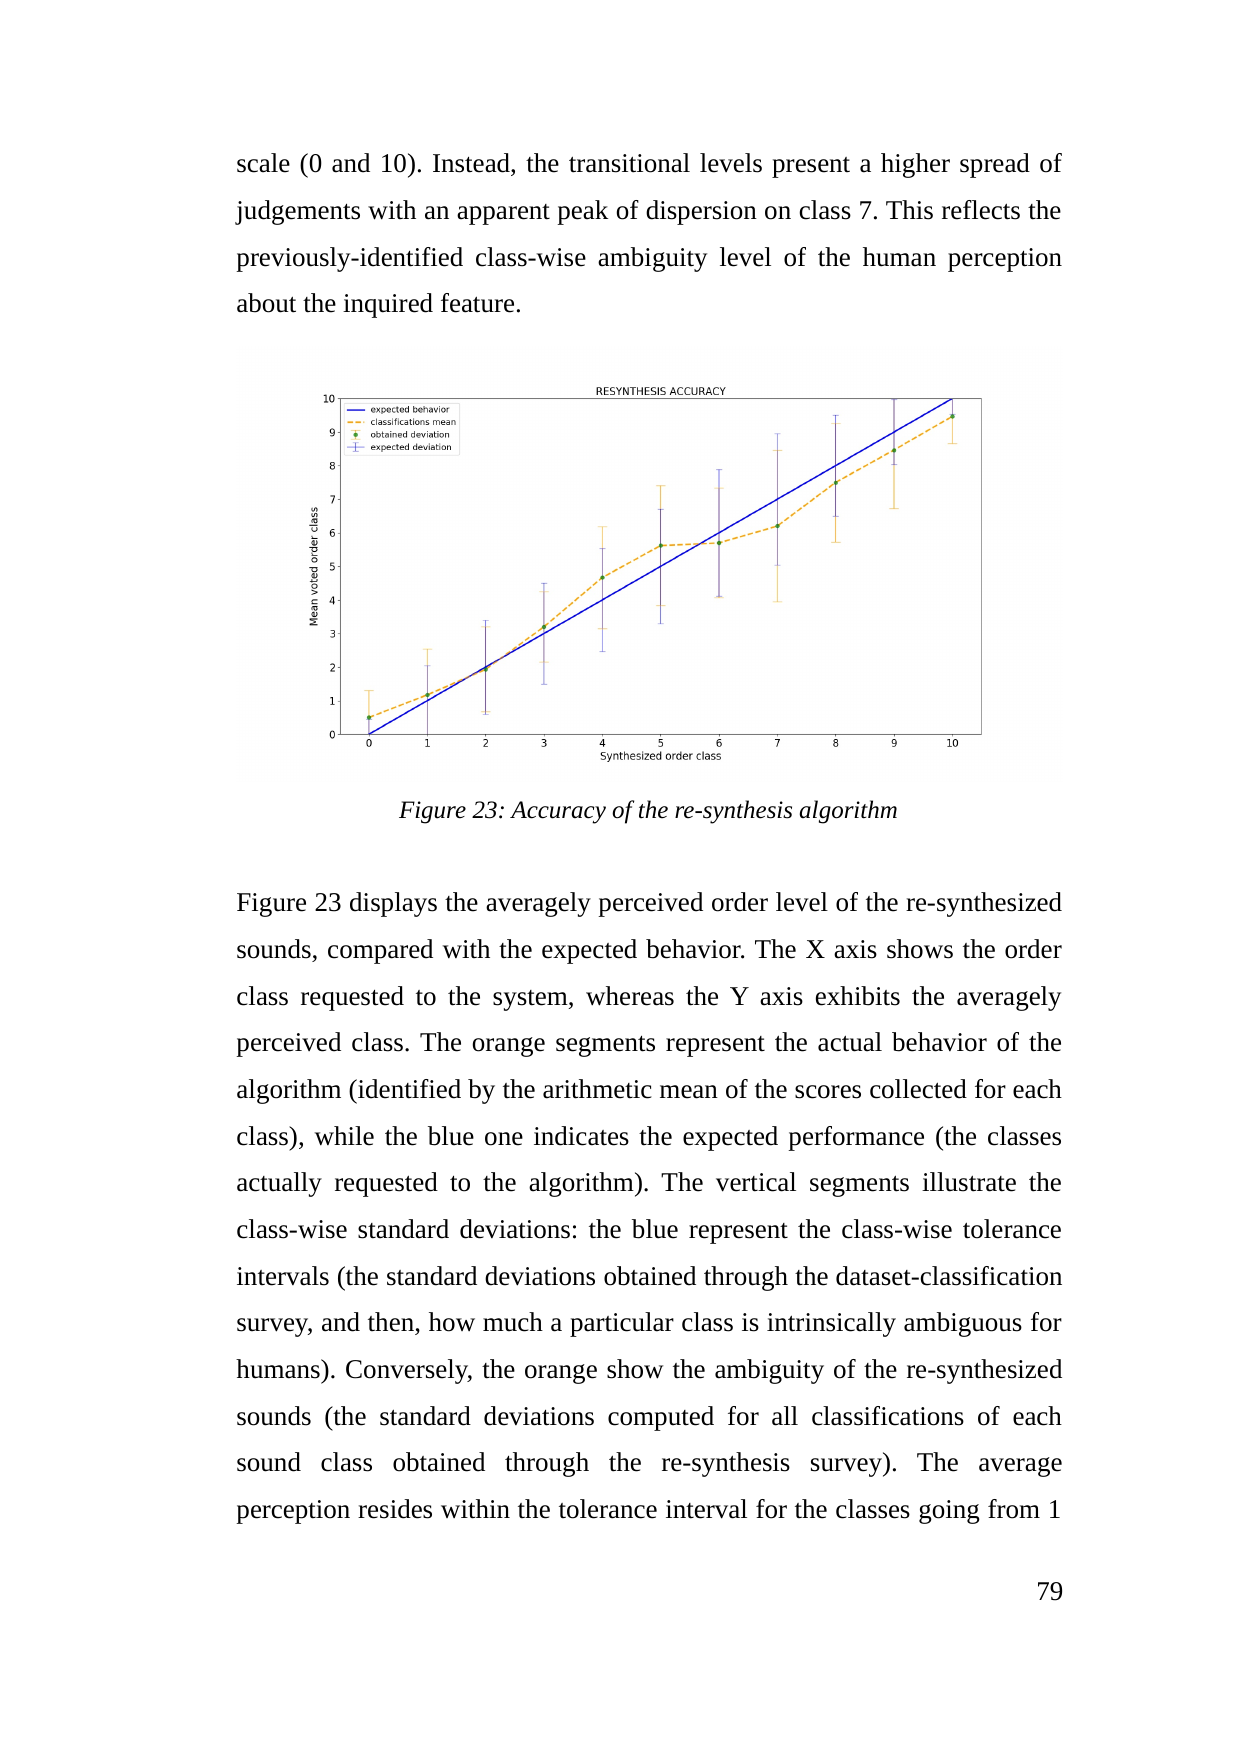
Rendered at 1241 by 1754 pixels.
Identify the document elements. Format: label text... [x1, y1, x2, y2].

text scale (0 and 10). Instead, the transitional levels present a higher spread of judgements with an apparent peak of dispersion on class 7. This reflects the previously-identified class-wise ambiguity level of the human perception about the inquired feature. [236, 148, 1063, 319]
picture [236, 346, 1063, 782]
text Figure 23 displays the averagely perceived order level of the re-synthesized sounds, compared with the expected behavior. The X axis shows the order class requested to the system, whereas the Y axis exhibits the averagely perceived class. The orange segments represent the actual behavior of the algorithm (identified by the arithmetic mean of the scores collected for each class), while the blue one indicates the expected performance (the classes actually requested to the algorithm). The vertical segments illustrate the class-wise standard deviations: the blue represent the class-wise tolerance intervals (the standard deviations obtained through the dataset-classification survey, and then, how much a particular class is intrinsically ambiguous for humans). Conversely, the orange show the ambiguity of the re-synthesized sounds (the standard deviations computed for all classifications of each sound class obtained through the re-synthesis survey). The average perception resides within the tolerance interval for the classes going from 1 [236, 887, 1063, 1524]
text Figure 23: Accuracy of the re-synthesis algorithm [236, 782, 1063, 824]
